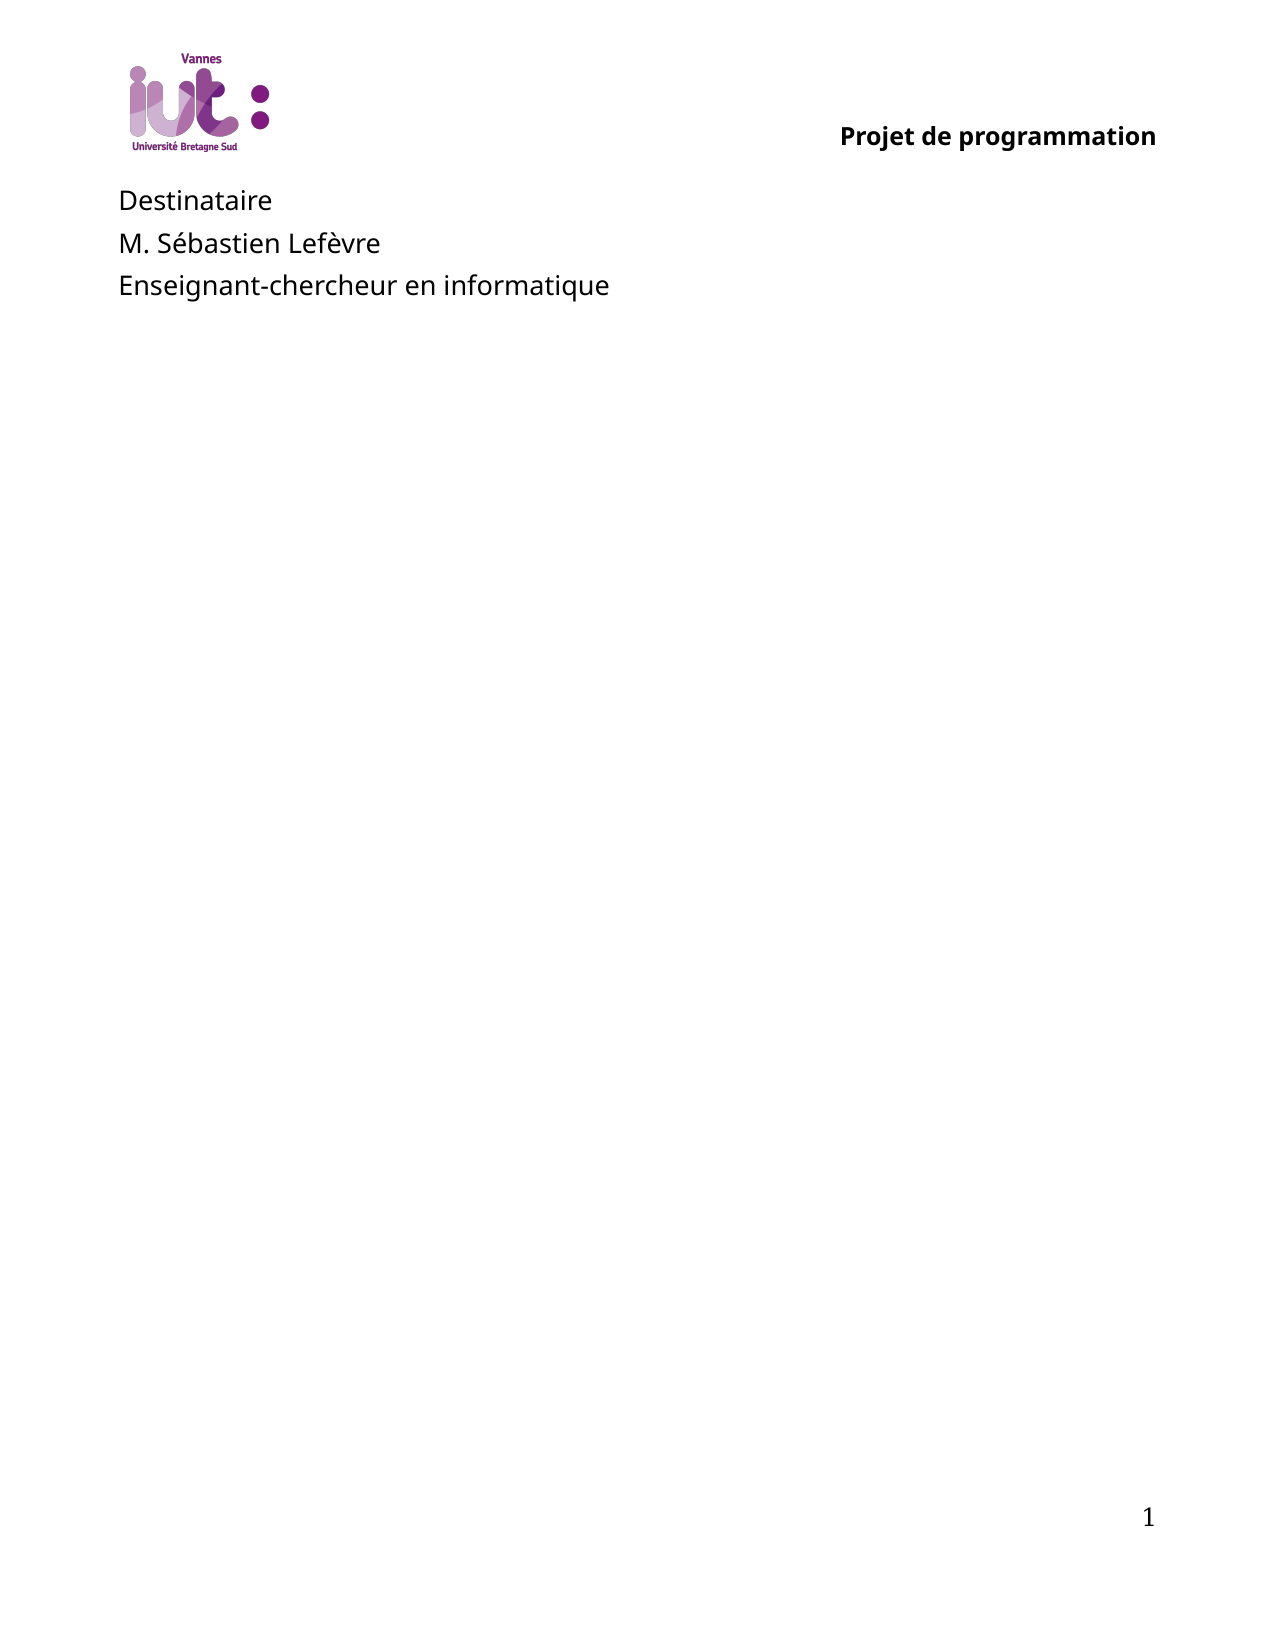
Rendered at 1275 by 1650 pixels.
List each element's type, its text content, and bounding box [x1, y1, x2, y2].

picture [108, 34, 291, 172]
text Destinataire [118, 182, 1157, 218]
text M. Sébastien Lefèvre [118, 224, 1157, 261]
text Enseignant-chercheur en informatique [118, 266, 1157, 303]
